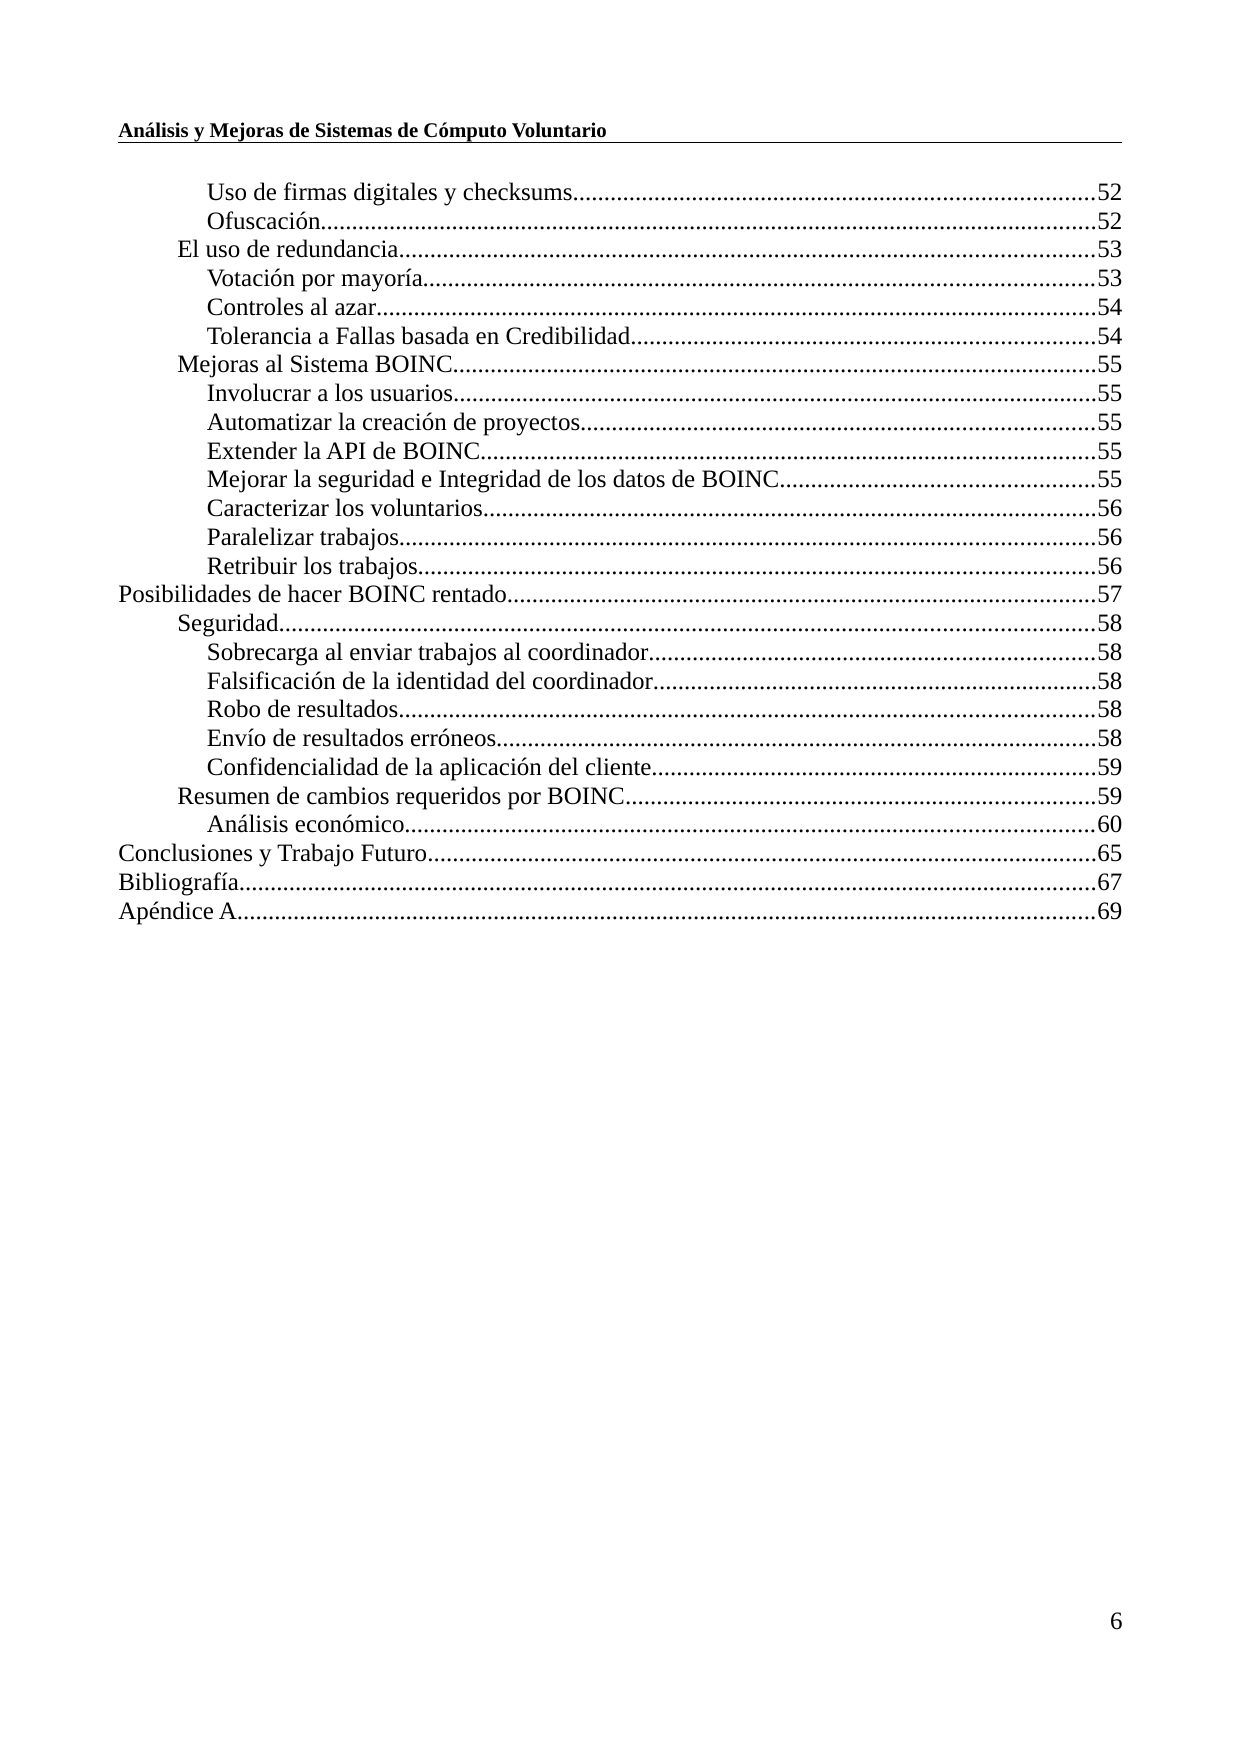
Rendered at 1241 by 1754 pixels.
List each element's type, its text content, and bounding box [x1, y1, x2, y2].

text Bibliografía 67 [118, 867, 1122, 896]
text Apéndice A 69 [118, 896, 1122, 924]
text Resumen de cambios requeridos por BOINC 59 [177, 781, 1122, 809]
text Paralelizar trabajos 56 [207, 522, 1122, 551]
text Confidencialidad de la aplicación del cliente 59 [207, 752, 1122, 781]
text El uso de redundancia 53 [177, 234, 1122, 263]
text Ofuscación 52 [207, 206, 1122, 234]
text Falsificación de la identidad del coordinador 58 [207, 666, 1122, 694]
text Sobrecarga al enviar trabajos al coordinador 58 [207, 637, 1122, 666]
text Caracterizar los voluntarios 56 [207, 493, 1122, 522]
text Tolerancia a Fallas basada en Credibilidad 54 [207, 321, 1122, 349]
text Mejoras al Sistema BOINC 55 [177, 349, 1122, 378]
text Votación por mayoría 53 [207, 263, 1122, 292]
text Conclusiones y Trabajo Futuro 65 [118, 838, 1122, 867]
text Análisis económico 60 [207, 809, 1122, 838]
text Retribuir los trabajos 56 [207, 551, 1122, 579]
text Automatizar la creación de proyectos 55 [207, 407, 1122, 436]
text Mejorar la seguridad e Integridad de los datos de BOINC 55 [207, 464, 1122, 493]
text Uso de firmas digitales y checksums 52 [207, 177, 1122, 206]
text Involucrar a los usuarios 55 [207, 378, 1122, 407]
text Controles al azar 54 [207, 292, 1122, 321]
text Robo de resultados 58 [207, 694, 1122, 723]
text Posibilidades de hacer BOINC rentado 57 [118, 579, 1122, 608]
text Extender la API de BOINC 55 [207, 436, 1122, 464]
text Envío de resultados erróneos 58 [207, 723, 1122, 752]
text Seguridad 58 [177, 608, 1122, 637]
